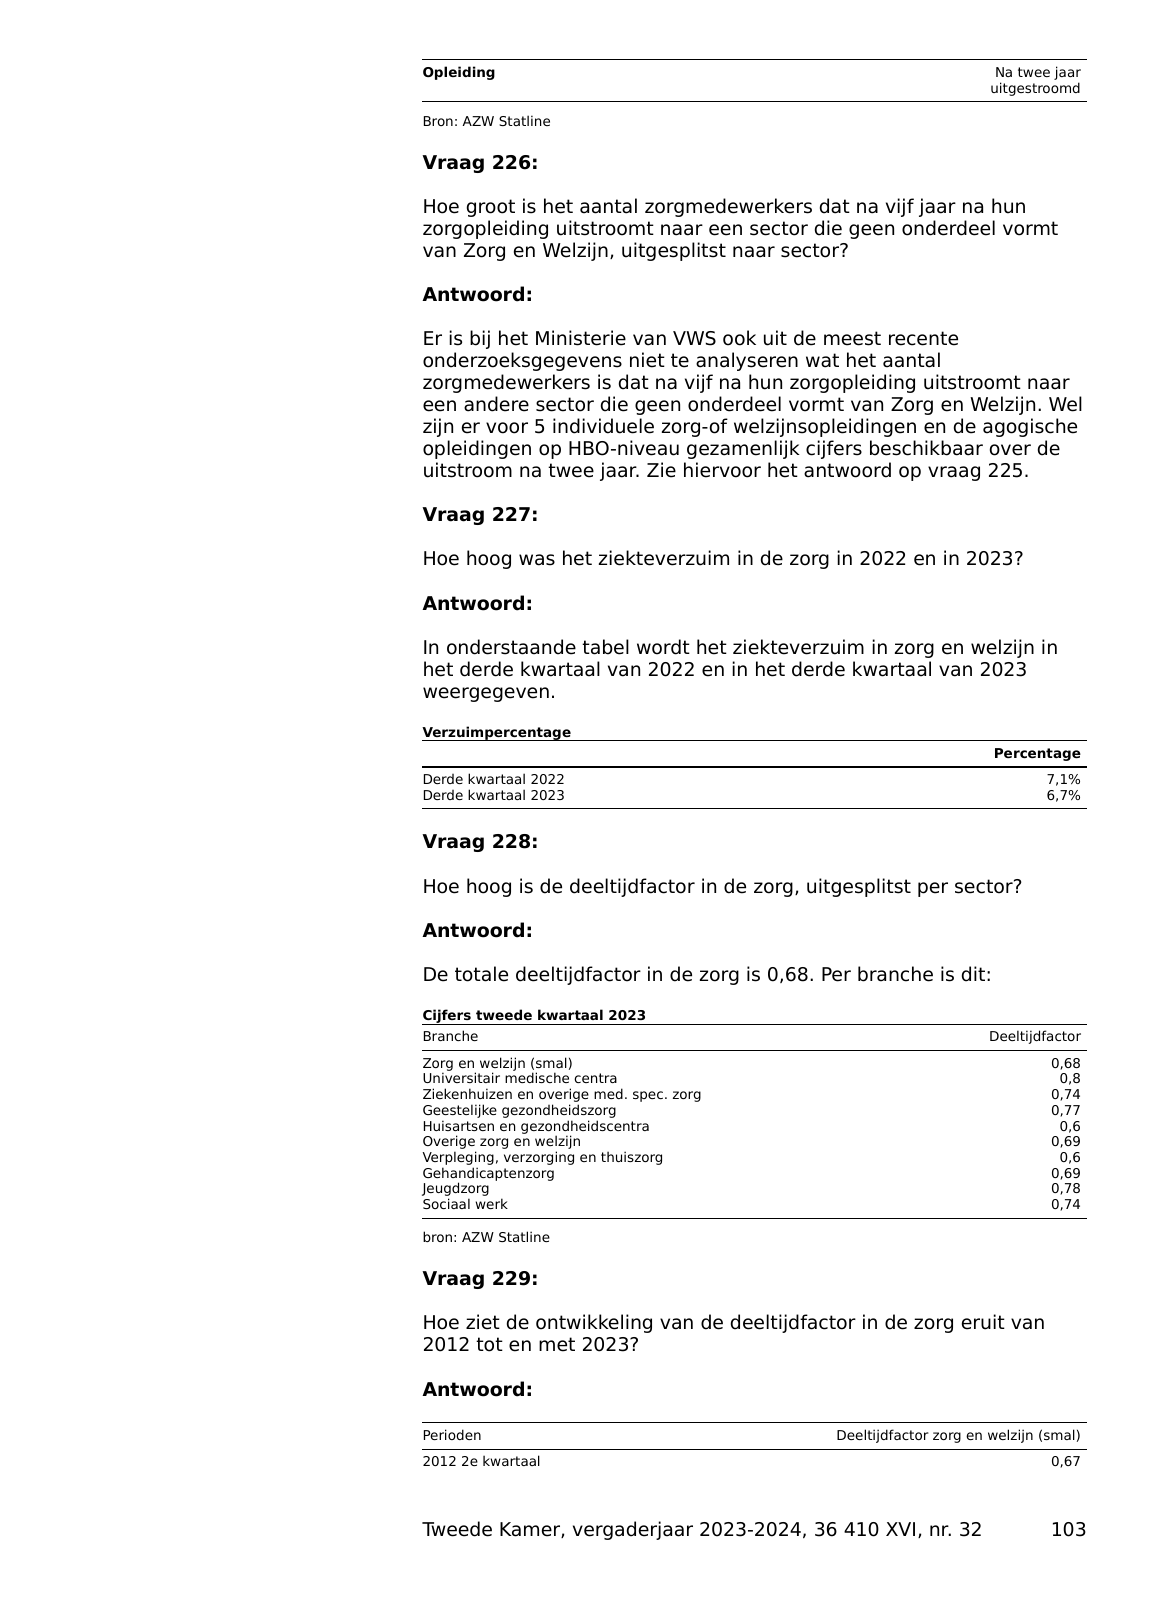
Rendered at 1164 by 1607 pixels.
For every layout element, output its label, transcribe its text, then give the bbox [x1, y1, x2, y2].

text Er is bij het Ministerie van VWS ook uit de meest recente onderzoeksgegevens niet te analyseren wat het aantal zorgmedewerkers is dat na vijf na hun zorgopleiding uitstroomt naar een andere sector die geen onderdeel vormt van Zorg en Welzijn. Wel zijn er voor 5 individuele zorg-of welzijnsopleidingen en de agogische opleidingen op HBO-niveau gezamenlijk cijfers beschikbaar over de uitstroom na twee jaar. Zie hiervoor het antwoord op vraag 225. [422, 328, 1087, 482]
text In onderstaande tabel wordt het ziekteverzuim in zorg en welzijn in het derde kwartaal van 2022 en in het derde kwartaal van 2023 weergegeven. [422, 637, 1087, 703]
table_cell 0,8 [954, 1071, 1087, 1087]
table_cell 0,6 [954, 1118, 1087, 1134]
table_header Perioden [422, 1423, 585, 1448]
table_cell [422, 741, 865, 766]
table_cell Overige zorg en welzijn [422, 1134, 954, 1150]
table_header [910, 60, 939, 101]
subtitle Antwoord: [422, 592, 1087, 614]
subtitle Antwoord: [422, 284, 1087, 306]
table_header [880, 60, 909, 101]
table_cell Jeugdzorg [422, 1181, 954, 1197]
table_cell Gehandicaptenzorg [422, 1166, 954, 1181]
table_cell Huisartsen en gezondheidscentra [422, 1118, 954, 1134]
table_cell Derde kwartaal 2022 [422, 768, 865, 788]
table_cell 0,69 [954, 1134, 1087, 1150]
table_cell 6,7% [865, 788, 1087, 808]
table_header Opleiding [422, 60, 880, 101]
table_cell Percentage [865, 741, 1087, 766]
subtitle Vraag 228: [422, 831, 1087, 853]
subtitle Antwoord: [422, 920, 1087, 942]
text Hoe hoog was het ziekteverzuim in de zorg in 2022 en in 2023? [422, 548, 1087, 570]
table_cell Verpleging, verzorging en thuiszorg [422, 1150, 954, 1166]
table_header Deeltijdfactor zorg en welzijn (smal) [585, 1423, 1087, 1448]
text Hoe ziet de ontwikkeling van de deeltijdfactor in de zorg eruit van 2012 tot en met 2023? [422, 1312, 1087, 1356]
subtitle Vraag 227: [422, 504, 1087, 526]
table_cell 0,69 [954, 1166, 1087, 1181]
text Hoe groot is het aantal zorgmedewerkers dat na vijf jaar na hun zorgopleiding uitstroomt naar een sector die geen onderdeel vormt van Zorg en Welzijn, uitgesplitst naar sector? [422, 196, 1087, 262]
table_cell bron: AZW Statline [422, 1219, 1087, 1246]
table_cell Geestelijke gezondheidszorg [422, 1103, 954, 1118]
table_cell 0,74 [954, 1087, 1087, 1103]
text De totale deeltijdfactor in de zorg is 0,68. Per branche is dit: [422, 964, 1087, 986]
table_cell Branche [422, 1025, 954, 1050]
table_cell Bron: AZW Statline [422, 102, 1087, 129]
table_cell 0,68 [954, 1051, 1087, 1071]
subtitle Vraag 229: [422, 1268, 1087, 1290]
table_header Na twee jaar uitgestroomd [969, 60, 1087, 101]
table_cell 2012 2e kwartaal [422, 1450, 585, 1470]
table_cell Zorg en welzijn (smal) [422, 1051, 954, 1071]
table_cell 0,78 [954, 1181, 1087, 1197]
table_cell 0,77 [954, 1103, 1087, 1118]
table_cell Ziekenhuizen en overige med. spec. zorg [422, 1087, 954, 1103]
table_cell Universitair medische centra [422, 1071, 954, 1087]
table_header [939, 60, 968, 101]
table_cell 7,1% [865, 768, 1087, 788]
table_header Cijfers tweede kwartaal 2023 [422, 1008, 1087, 1023]
table_cell 0,67 [585, 1450, 1087, 1470]
subtitle Vraag 226: [422, 152, 1087, 174]
table_cell 0,6 [954, 1150, 1087, 1166]
table_cell 0,74 [954, 1197, 1087, 1217]
table_cell Derde kwartaal 2023 [422, 788, 865, 808]
subtitle Antwoord: [422, 1378, 1087, 1400]
table_cell Sociaal werk [422, 1197, 954, 1217]
text Hoe hoog is de deeltijdfactor in de zorg, uitgesplitst per sector? [422, 876, 1087, 898]
table_header Verzuimpercentage [422, 725, 1087, 740]
table_cell Deeltijdfactor [954, 1025, 1087, 1050]
